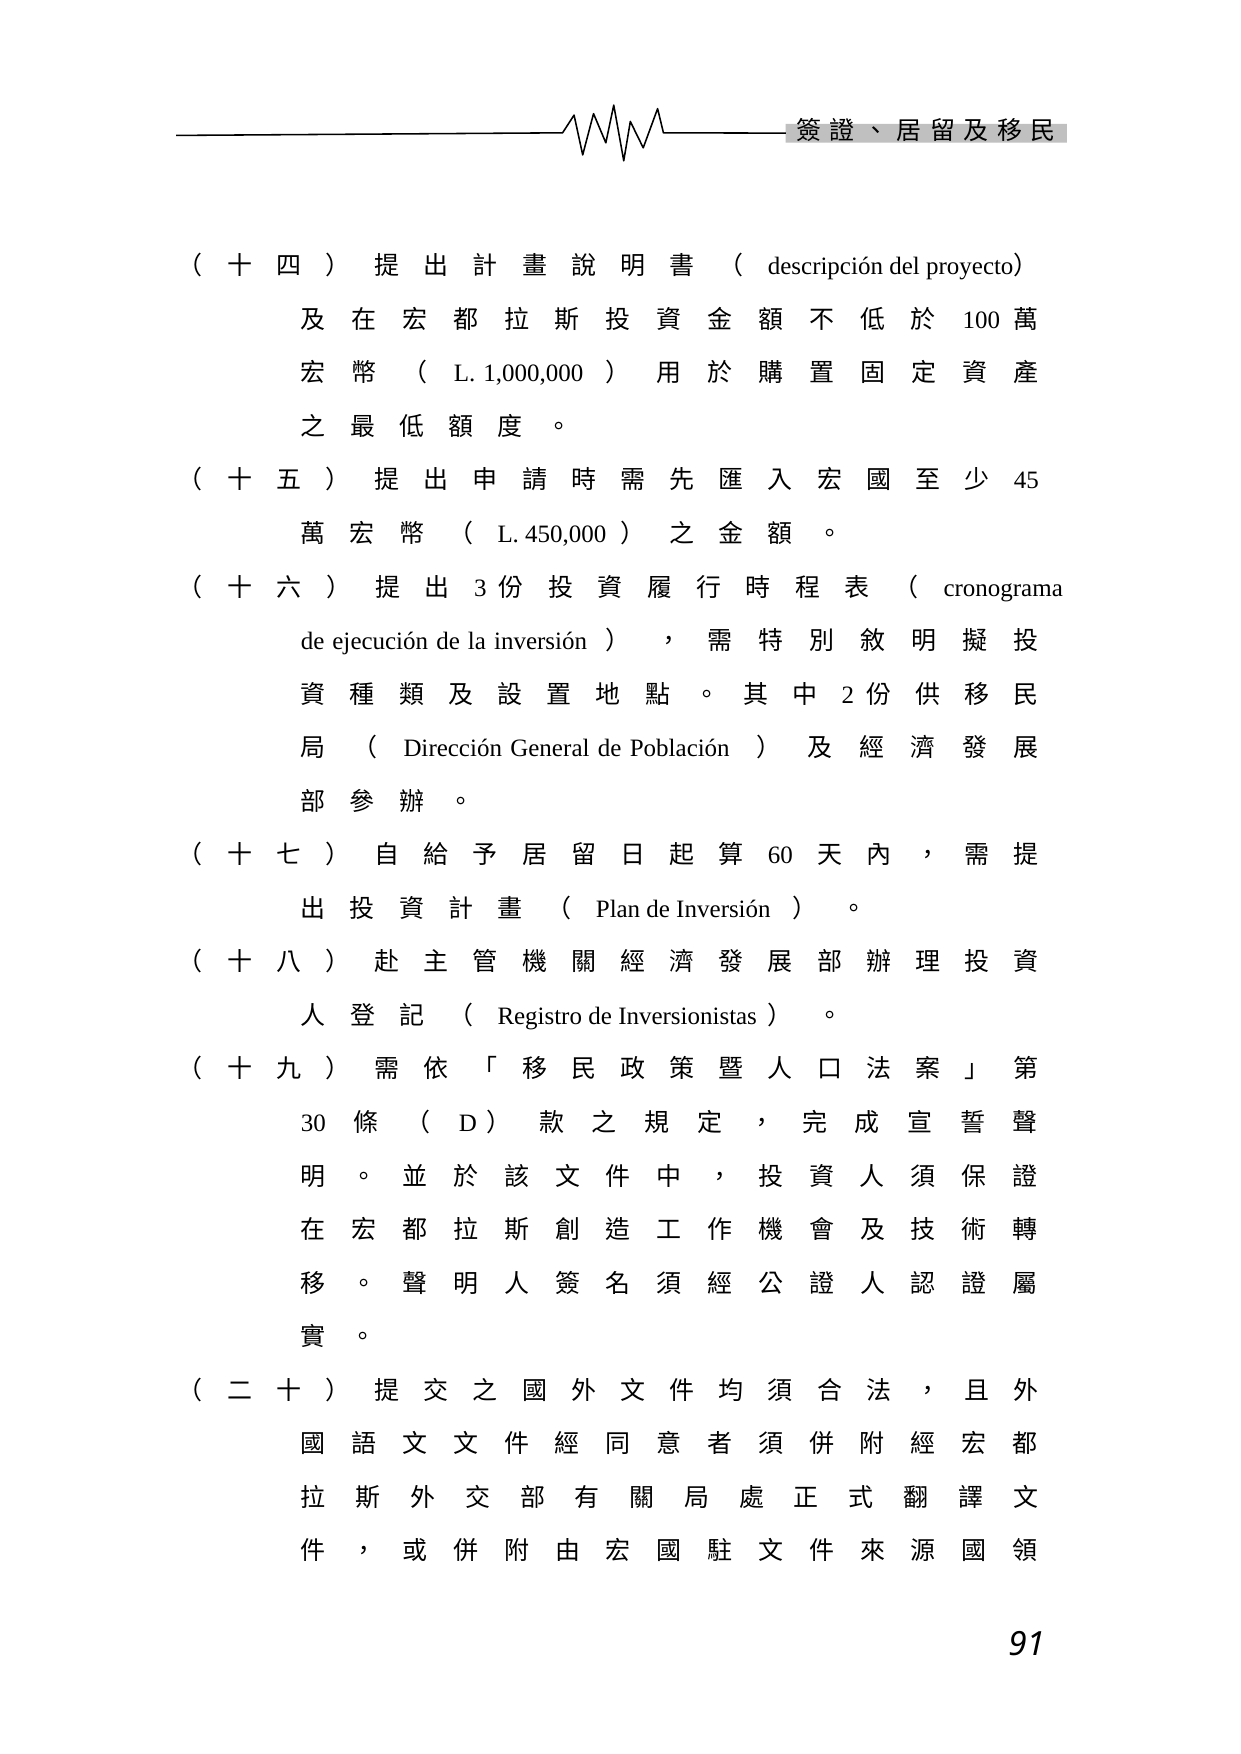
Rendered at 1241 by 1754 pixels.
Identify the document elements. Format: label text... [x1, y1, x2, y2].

text （十六）提出3份投資履行時程表（cronograma de ejecución de la inversión），需特別敘明擬投資種類及設置地點。其中2份供移民局（Dirección General de Población）及經濟發展部參辦。 [178, 558, 1063, 826]
text （十九）需依「移民政策暨人口法案」第30條（D）款之規定，完成宣誓聲明。並於該文件中，投資人須保證在宏都拉斯創造工作機會及技術轉移。聲明人簽名須經公證人認證屬實。 [178, 1040, 1063, 1362]
text （二十）提交之國外文件均須合法，且外國語文文件經同意者須併附經宏都拉斯外交部有關局處正式翻譯文件，或併附由宏國駐文件來源國領 [178, 1362, 1063, 1576]
text （十八）赴主管機關經濟發展部辦理投資人登記（Registro de Inversionistas）。 [178, 933, 1063, 1040]
text （十七）自給予居留日起算60天內，需提出投資計畫（Plan de Inversión）。 [178, 826, 1063, 933]
text （十四）提出計畫說明書（descripción del proyecto）及在宏都拉斯投資金額不低於100萬宏幣（L. 1,000,000）用於購置固定資產之最低額度。 [178, 237, 1063, 451]
text （十五）提出申請時需先匯入宏國至少45萬宏幣（L. 450,000）之金額。 [178, 451, 1063, 558]
